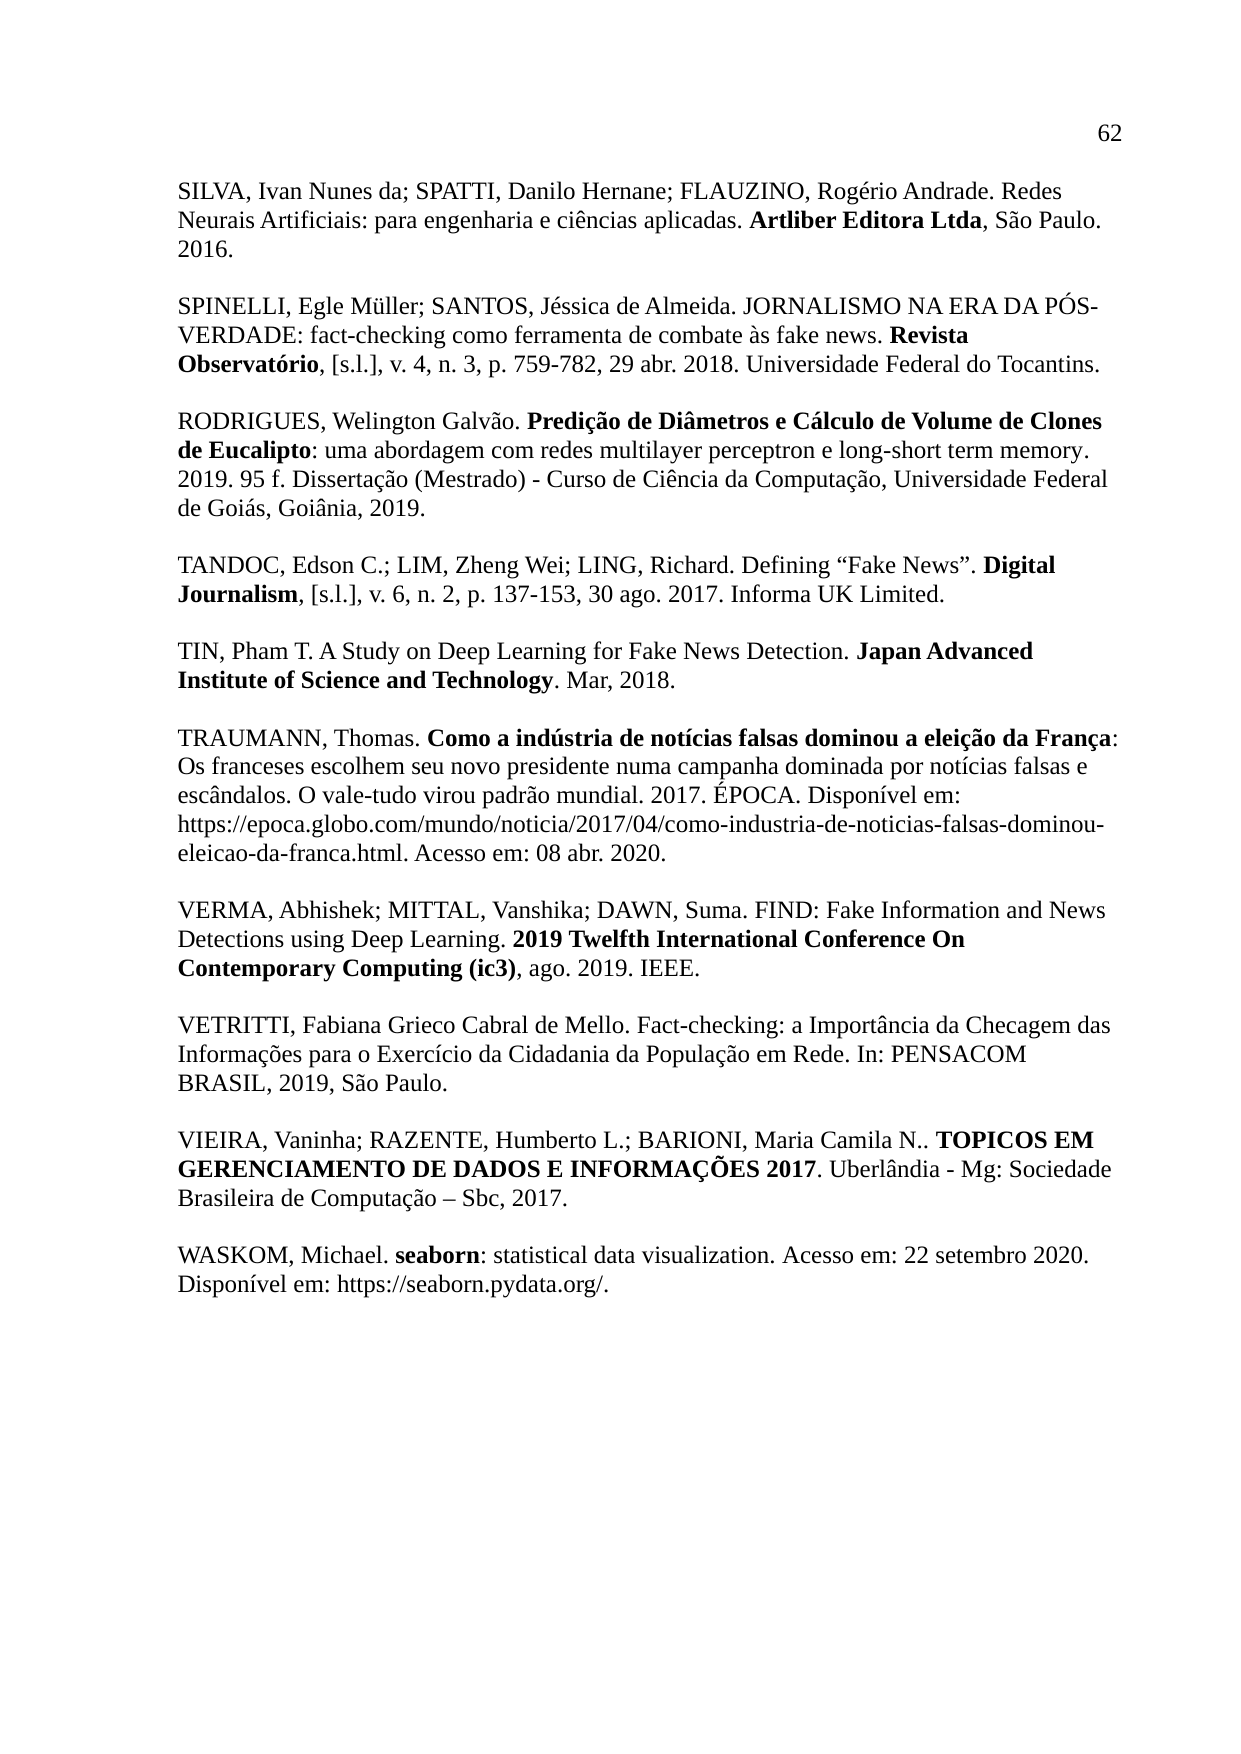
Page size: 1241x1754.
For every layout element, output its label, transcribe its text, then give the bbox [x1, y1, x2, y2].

text VIEIRA, Vaninha; RAZENTE, Humberto L.; BARIONI, Maria Camila N.. TOPICOS EM GERENCIAMENTO DE DADOS E INFORMAÇÕES 2017. Uberlândia - Mg: Sociedade Brasileira de Computação – Sbc, 2017. [177, 1125, 1122, 1211]
text SPINELLI, Egle Müller; SANTOS, Jéssica de Almeida. JORNALISMO NA ERA DA PÓS-VERDADE: fact-checking como ferramenta de combate às fake news. Revista Observatório, [s.l.], v. 4, n. 3, p. 759-782, 29 abr. 2018. Universidade Federal do Tocantins. [177, 291, 1122, 378]
text TANDOC, Edson C.; LIM, Zheng Wei; LING, Richard. Defining “Fake News”. Digital Journalism, [s.l.], v. 6, n. 2, p. 137-153, 30 ago. 2017. Informa UK Limited. [177, 550, 1122, 608]
text RODRIGUES, Welington Galvão. Predição de Diâmetros e Cálculo de Volume de Clones de Eucalipto: uma abordagem com redes multilayer perceptron e long-short term memory. 2019. 95 f. Dissertação (Mestrado) - Curso de Ciência da Computação, Universidade Federal de Goiás, Goiânia, 2019. [177, 406, 1122, 521]
text WASKOM, Michael. seaborn: statistical data visualization. Acesso em: 22 setembro 2020. Disponível em: https://seaborn.pydata.org/. [177, 1240, 1122, 1298]
text TRAUMANN, Thomas. Como a indústria de notícias falsas dominou a eleição da França: Os franceses escolhem seu novo presidente numa campanha dominada por notícias falsas e escândalos. O vale-tudo virou padrão mundial. 2017. ÉPOCA. Disponível em: https://epoca.globo.com/mundo/noticia/2017/04/como-industria-de-noticias-falsas-dominou-eleicao-da-franca.html. Acesso em: 08 abr. 2020. [177, 723, 1122, 866]
text SILVA, Ivan Nunes da; SPATTI, Danilo Hernane; FLAUZINO, Rogério Andrade. Redes Neurais Artificiais: para engenharia e ciências aplicadas. Artliber Editora Ltda, São Paulo. 2016. [177, 176, 1122, 263]
text VERMA, Abhishek; MITTAL, Vanshika; DAWN, Suma. FIND: Fake Information and News Detections using Deep Learning. 2019 Twelfth International Conference On Contemporary Computing (ic3), ago. 2019. IEEE. [177, 895, 1122, 981]
text VETRITTI, Fabiana Grieco Cabral de Mello. Fact-checking: a Importância da Checagem das Informações para o Exercício da Cidadania da População em Rede. In: PENSACOM BRASIL, 2019, São Paulo. [177, 1010, 1122, 1096]
text TIN, Pham T. A Study on Deep Learning for Fake News Detection. Japan Advanced Institute of Science and Technology. Mar, 2018. [177, 636, 1122, 694]
